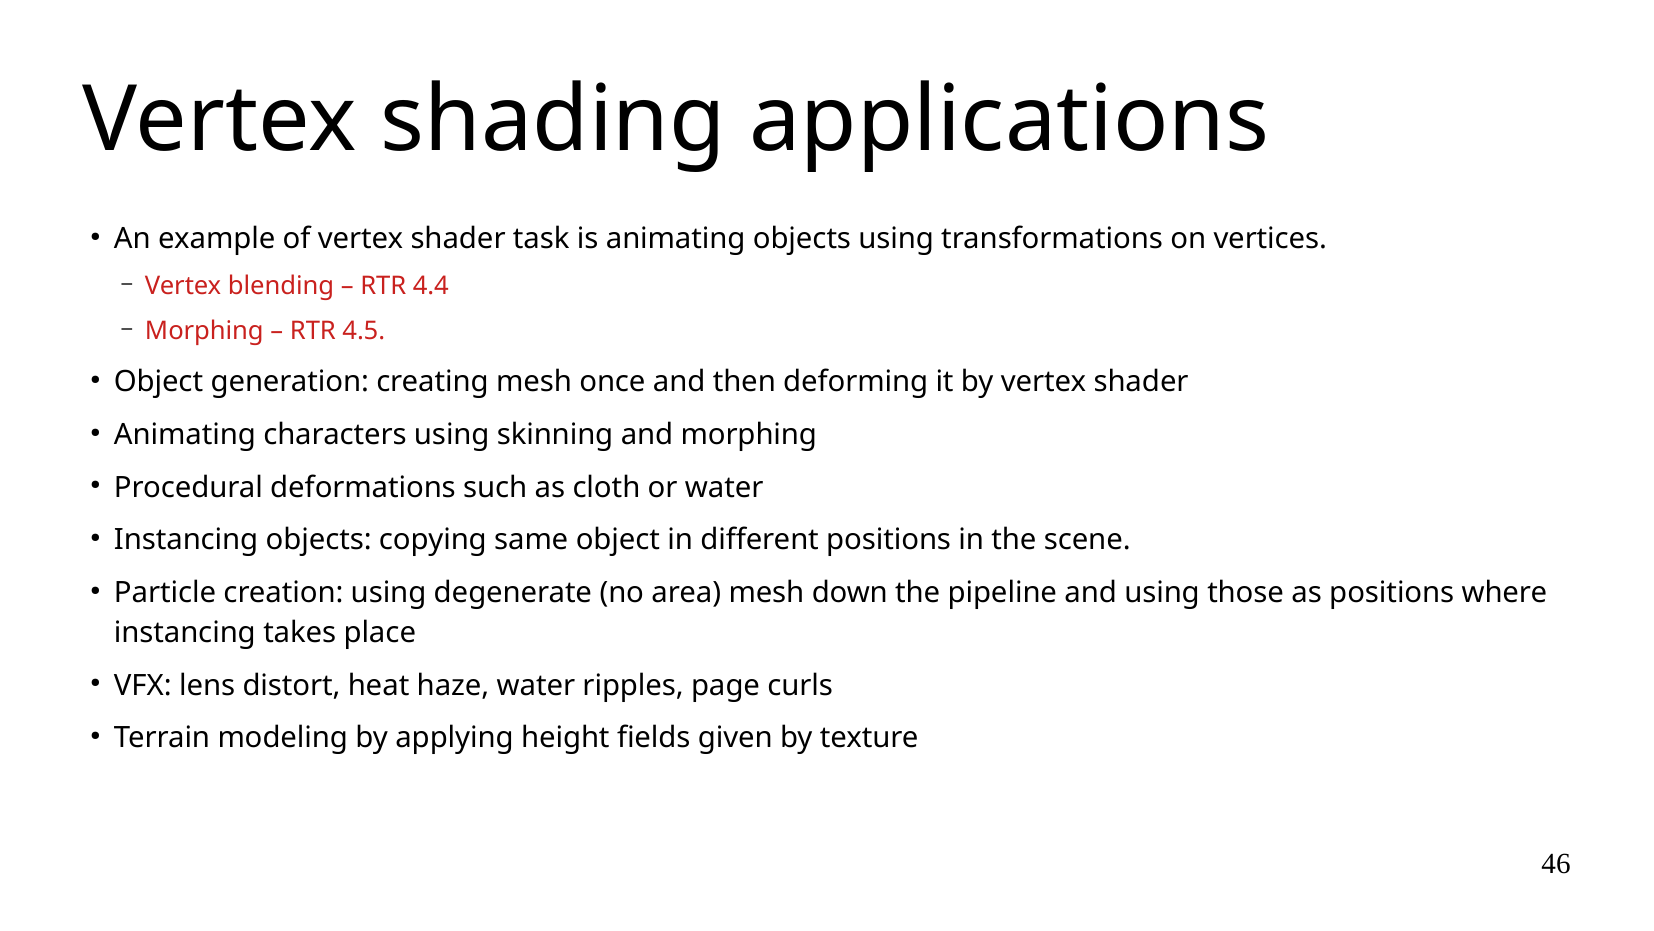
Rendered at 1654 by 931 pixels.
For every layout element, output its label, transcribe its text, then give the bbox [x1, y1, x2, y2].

title Vertex shading applications [82, 37, 1571, 193]
list An example of vertex shader task is animating objects using transformations on vertices. Vertex blending – RTR 4.4 Morphing – RTR 4.5. Object generation: creating mesh once and then deforming it by vertex shader Animating characters using skinning and morphing Procedural deformations such as cloth or water Instancing objects: copying same object in different positions in the scene. Particle creation: using degenerate (no area) mesh down the pipeline and using those as positions where instancing takes place VFX: lens distort, heat haze, water ripples, page curls Terrain modeling by applying height fields given by texture [82, 217, 1571, 758]
